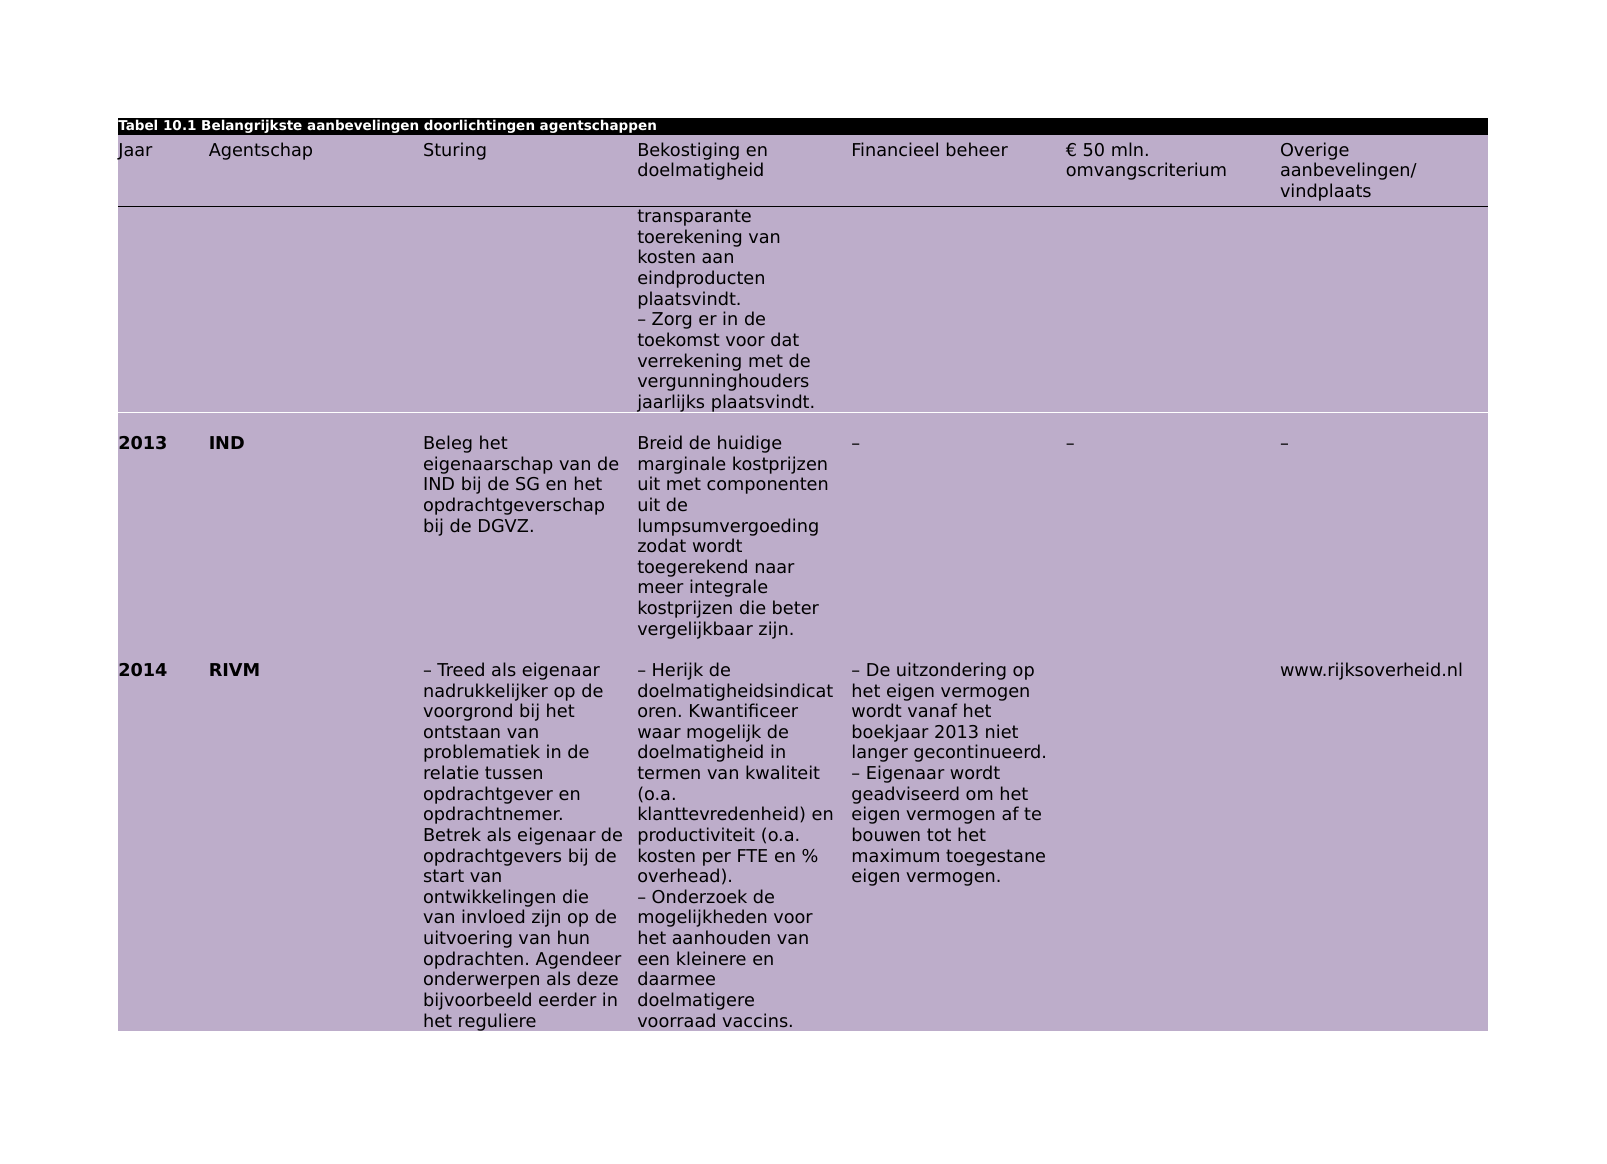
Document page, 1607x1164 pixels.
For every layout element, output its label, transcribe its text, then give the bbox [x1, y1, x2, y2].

table_cell [118, 413, 203, 433]
table_cell transparante toerekening van kosten aan eindproducten plaatsvindt. – Zorg er in de toekomst voor dat verrekening met de vergunninghouders jaarlijks plaatsvindt. [631, 207, 845, 412]
table_cell [1060, 660, 1274, 1031]
table_cell – Herijk de doelmatigheidsindicatoren. Kwantificeer waar mogelijk de doelmatigheid in termen van kwaliteit (o.a. klanttevredenheid) en productiviteit (o.a. kosten per FTE en % overhead). – Onderzoek de mogelijkheden voor het aanhouden van een kleinere en daarmee doelmatigere voorraad vaccins. [631, 660, 845, 1031]
table_cell [417, 207, 631, 412]
table_cell – [845, 433, 1059, 639]
table_cell Overige aanbevelingen/ vindplaats [1274, 135, 1488, 206]
table_cell Jaar [118, 135, 203, 206]
table_cell 2013 [118, 433, 203, 639]
table_cell RIVM [203, 660, 417, 1031]
table_header Tabel 10.1 Belangrijkste aanbevelingen doorlichtingen agentschappen [118, 118, 1488, 134]
table_cell [118, 639, 203, 660]
table_cell www.rijksoverheid.nl [1274, 660, 1488, 1031]
table_cell [1060, 207, 1274, 412]
table_cell Agentschap [203, 135, 417, 206]
table_cell Bekostiging en doelmatigheid [631, 135, 845, 206]
table_cell [845, 413, 1059, 433]
table_cell [1060, 639, 1274, 660]
table_cell [1274, 207, 1488, 412]
table_cell [1274, 639, 1488, 660]
table_cell Sturing [417, 135, 631, 206]
table_cell [417, 639, 631, 660]
table_cell – [1060, 433, 1274, 639]
table_cell Breid de huidige marginale kostprijzen uit met componenten uit de lumpsumvergoeding zodat wordt toegerekend naar meer integrale kostprijzen die beter vergelijkbaar zijn. [631, 433, 845, 639]
table_cell 2014 [118, 660, 203, 1031]
table_cell [1274, 413, 1488, 433]
table_cell € 50 mln. omvangscriterium [1060, 135, 1274, 206]
table_cell [845, 639, 1059, 660]
table_cell [631, 639, 845, 660]
table_cell Financieel beheer [845, 135, 1059, 206]
table_cell [118, 207, 203, 412]
table_cell – [1274, 433, 1488, 639]
table_cell [1060, 413, 1274, 433]
table_cell – De uitzondering op het eigen vermogen wordt vanaf het boekjaar 2013 niet langer gecontinueerd. – Eigenaar wordt geadviseerd om het eigen vermogen af te bouwen tot het maximum toegestane eigen vermogen. [845, 660, 1059, 1031]
table_cell Beleg het eigenaarschap van de IND bij de SG en het opdrachtgeverschap bij de DGVZ. [417, 433, 631, 639]
table_cell IND [203, 433, 417, 639]
table_cell [203, 413, 417, 433]
table_cell [845, 207, 1059, 412]
table_cell [203, 639, 417, 660]
table_cell [417, 413, 631, 433]
table_cell [631, 413, 845, 433]
table_cell – Treed als eigenaar nadrukkelijker op de voorgrond bij het ontstaan van problematiek in de relatie tussen opdrachtgever en opdrachtnemer. Betrek als eigenaar de opdrachtgevers bij de start van ontwikkelingen die van invloed zijn op de uitvoering van hun opdrachten. Agendeer onderwerpen als deze bijvoorbeeld eerder in het reguliere [417, 660, 631, 1031]
table_cell [203, 207, 417, 412]
